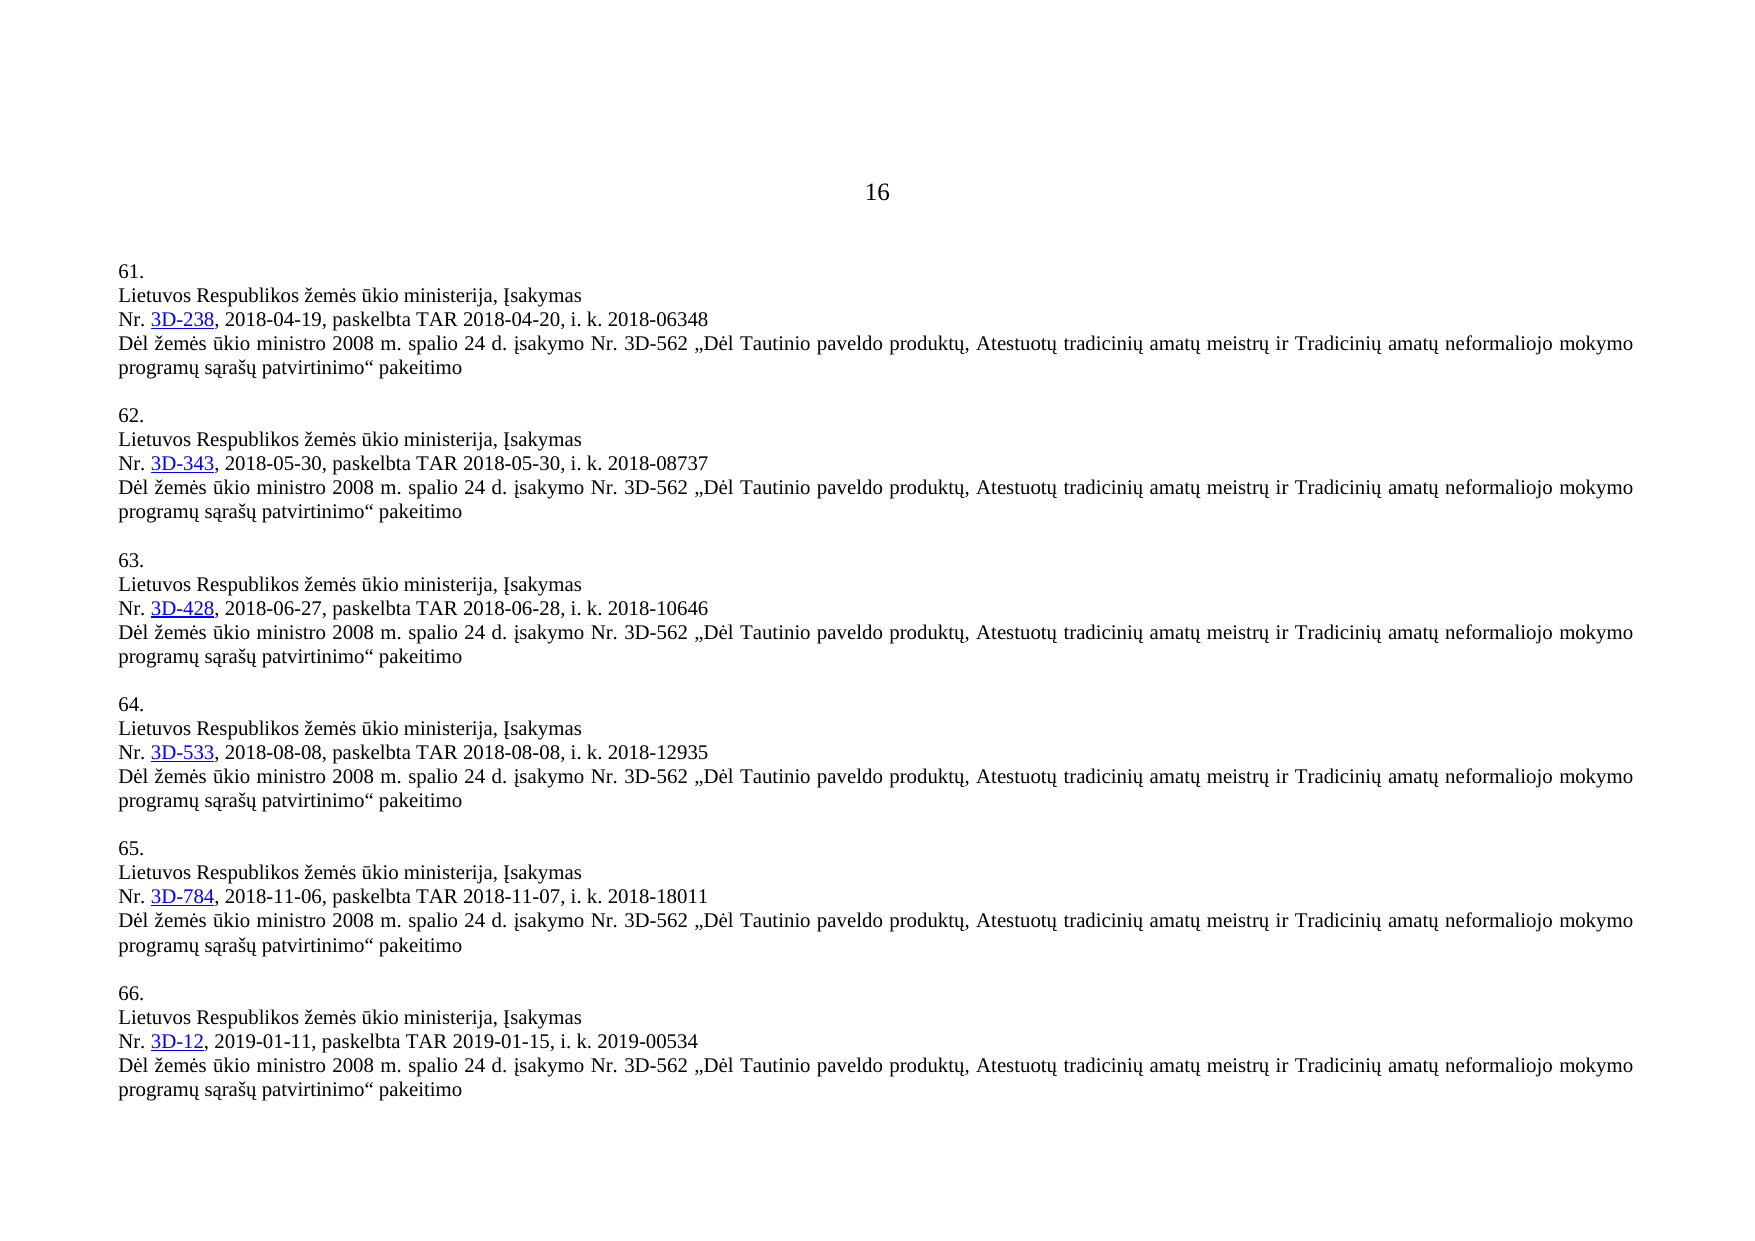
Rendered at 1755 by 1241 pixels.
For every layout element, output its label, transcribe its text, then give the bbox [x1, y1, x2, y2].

text Dėl žemės ūkio ministro 2008 m. spalio 24 d. įsakymo Nr. 3D-562 „Dėl Tautinio paveldo produktų, Atestuotų tradicinių amatų meistrų ir Tradicinių amatų neformaliojo mokymo programų sąrašų patvirtinimo“ pakeitimo [118, 764, 1636, 812]
text Lietuvos Respublikos žemės ūkio ministerija, Įsakymas [118, 283, 1636, 307]
text Nr. 3D-533, 2018-08-08, paskelbta TAR 2018-08-08, i. k. 2018-12935 [118, 740, 1636, 764]
text Nr. 3D-238, 2018-04-19, paskelbta TAR 2018-04-20, i. k. 2018-06348 [118, 307, 1636, 331]
text Lietuvos Respublikos žemės ūkio ministerija, Įsakymas [118, 1005, 1636, 1029]
text 64. [118, 692, 1636, 716]
text 62. [118, 403, 1636, 427]
text 65. [118, 836, 1636, 860]
text Lietuvos Respublikos žemės ūkio ministerija, Įsakymas [118, 427, 1636, 451]
text 66. [118, 981, 1636, 1005]
text Nr. 3D-428, 2018-06-27, paskelbta TAR 2018-06-28, i. k. 2018-10646 [118, 596, 1636, 620]
text Nr. 3D-784, 2018-11-06, paskelbta TAR 2018-11-07, i. k. 2018-18011 [118, 884, 1636, 908]
text Dėl žemės ūkio ministro 2008 m. spalio 24 d. įsakymo Nr. 3D-562 „Dėl Tautinio paveldo produktų, Atestuotų tradicinių amatų meistrų ir Tradicinių amatų neformaliojo mokymo programų sąrašų patvirtinimo“ pakeitimo [118, 331, 1636, 379]
text Dėl žemės ūkio ministro 2008 m. spalio 24 d. įsakymo Nr. 3D-562 „Dėl Tautinio paveldo produktų, Atestuotų tradicinių amatų meistrų ir Tradicinių amatų neformaliojo mokymo programų sąrašų patvirtinimo“ pakeitimo [118, 908, 1636, 957]
text Nr. 3D-343, 2018-05-30, paskelbta TAR 2018-05-30, i. k. 2018-08737 [118, 451, 1636, 475]
text Nr. 3D-12, 2019-01-11, paskelbta TAR 2019-01-15, i. k. 2019-00534 [118, 1029, 1636, 1053]
text Lietuvos Respublikos žemės ūkio ministerija, Įsakymas [118, 860, 1636, 884]
text 61. [118, 259, 1636, 283]
text Dėl žemės ūkio ministro 2008 m. spalio 24 d. įsakymo Nr. 3D-562 „Dėl Tautinio paveldo produktų, Atestuotų tradicinių amatų meistrų ir Tradicinių amatų neformaliojo mokymo programų sąrašų patvirtinimo“ pakeitimo [118, 1053, 1636, 1101]
text Lietuvos Respublikos žemės ūkio ministerija, Įsakymas [118, 716, 1636, 740]
text 63. [118, 547, 1636, 572]
text Dėl žemės ūkio ministro 2008 m. spalio 24 d. įsakymo Nr. 3D-562 „Dėl Tautinio paveldo produktų, Atestuotų tradicinių amatų meistrų ir Tradicinių amatų neformaliojo mokymo programų sąrašų patvirtinimo“ pakeitimo [118, 620, 1636, 668]
text Dėl žemės ūkio ministro 2008 m. spalio 24 d. įsakymo Nr. 3D-562 „Dėl Tautinio paveldo produktų, Atestuotų tradicinių amatų meistrų ir Tradicinių amatų neformaliojo mokymo programų sąrašų patvirtinimo“ pakeitimo [118, 475, 1636, 523]
text Lietuvos Respublikos žemės ūkio ministerija, Įsakymas [118, 572, 1636, 596]
